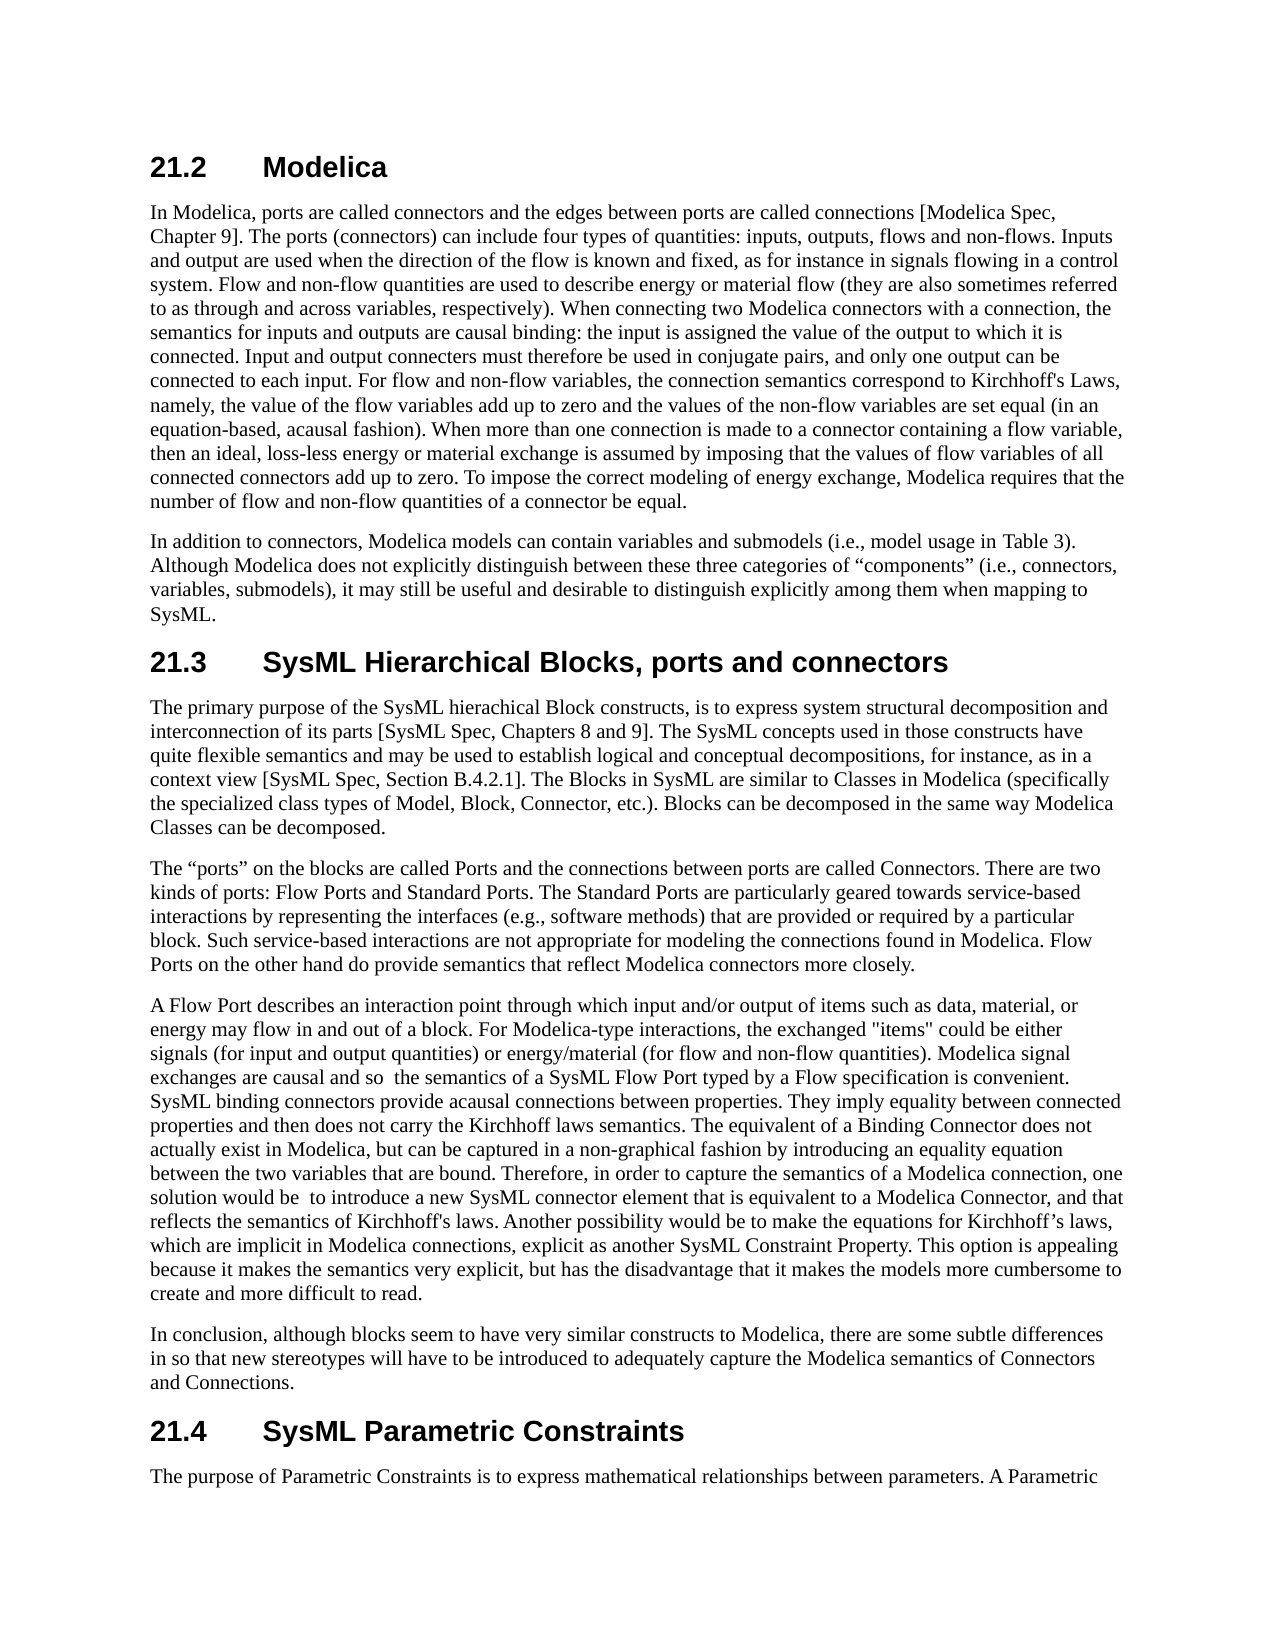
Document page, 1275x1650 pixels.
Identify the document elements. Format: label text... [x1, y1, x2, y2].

subtitle SysML Parametric Constraints [150, 1413, 1125, 1447]
text The primary purpose of the SysML hierachical Block constructs, is to express system structural decomposition and interconnection of its parts [SysML Spec, Chapters 8 and 9]. The SysML concepts used in those constructs have quite flexible semantics and may be used to establish logical and conceptual decompositions, for instance, as in a context view [SysML Spec, Section B.4.2.1]. The Blocks in SysML are similar to Classes in Modelica (specifically the specialized class types of Model, Block, Connector, etc.). Blocks can be decomposed in the same way Modelica Classes can be decomposed. [150, 695, 1125, 839]
text The “ports” on the blocks are called Ports and the connections between ports are called Connectors. There are two kinds of ports: Flow Ports and Standard Ports. The Standard Ports are particularly geared towards service-based interactions by representing the interfaces (e.g., software methods) that are provided or required by a particular block. Such service-based interactions are not appropriate for modeling the connections found in Modelica. Flow Ports on the other hand do provide semantics that reflect Modelica connectors more closely. [150, 856, 1125, 976]
text A Flow Port describes an interaction point through which input and/or output of items such as data, material, or energy may flow in and out of a block. For Modelica-type interactions, the exchanged "items" could be either signals (for input and output quantities) or energy/material (for flow and non-flow quantities). Modelica signal exchanges are causal and so the semantics of a SysML Flow Port typed by a Flow specification is convenient. SysML binding connectors provide acausal connections between properties. They imply equality between connected properties and then does not carry the Kirchhoff laws semantics. The equivalent of a Binding Connector does not actually exist in Modelica, but can be captured in a non-graphical fashion by introducing an equality equation between the two variables that are bound. Therefore, in order to capture the semantics of a Modelica connection, one solution would be to introduce a new SysML connector element that is equivalent to a Modelica Connector, and that reflects the semantics of Kirchhoff's laws. Another possibility would be to make the equations for Kirchhoff’s laws, which are implicit in Modelica connections, explicit as another SysML Constraint Property. This option is appealing because it makes the semantics very explicit, but has the disadvantage that it makes the models more cumbersome to create and more difficult to read. [150, 993, 1125, 1305]
text In addition to connectors, Modelica models can contain variables and submodels (i.e., model usage in Table 3). Although Modelica does not explicitly distinguish between these three categories of “components” (i.e., connectors, variables, submodels), it may still be useful and desirable to distinguish explicitly among them when mapping to SysML. [150, 529, 1125, 626]
text The purpose of Parametric Constraints is to express mathematical relationships between parameters. A Parametric [150, 1463, 1125, 1488]
subtitle Modelica [150, 150, 1125, 183]
text In conclusion, although blocks seem to have very similar constructs to Modelica, there are some subtle differences in so that new stereotypes will have to be introduced to adequately capture the Modelica semantics of Connectors and Connections. [150, 1322, 1125, 1394]
text In Modelica, ports are called connectors and the edges between ports are called connections [Modelica Spec, Chapter 9]. The ports (connectors) can include four types of quantities: inputs, outputs, flows and non-flows. Inputs and output are used when the direction of the flow is known and fixed, as for instance in signals flowing in a control system. Flow and non-flow quantities are used to describe energy or material flow (they are also sometimes referred to as through and across variables, respectively). When connecting two Modelica connectors with a connection, the semantics for inputs and outputs are causal binding: the input is assigned the value of the output to which it is connected. Input and output connecters must therefore be used in conjugate pairs, and only one output can be connected to each input. For flow and non-flow variables, the connection semantics correspond to Kirchhoff's Laws, namely, the value of the flow variables add up to zero and the values of the non-flow variables are set equal (in an equation-based, acausal fashion). When more than one connection is made to a connector containing a flow variable, then an ideal, loss-less energy or material exchange is assumed by imposing that the values of flow variables of all connected connectors add up to zero. To impose the correct modeling of energy exchange, Modelica requires that the number of flow and non-flow quantities of a connector be equal. [150, 200, 1125, 513]
subtitle SysML Hierarchical Blocks, ports and connectors [150, 645, 1125, 678]
